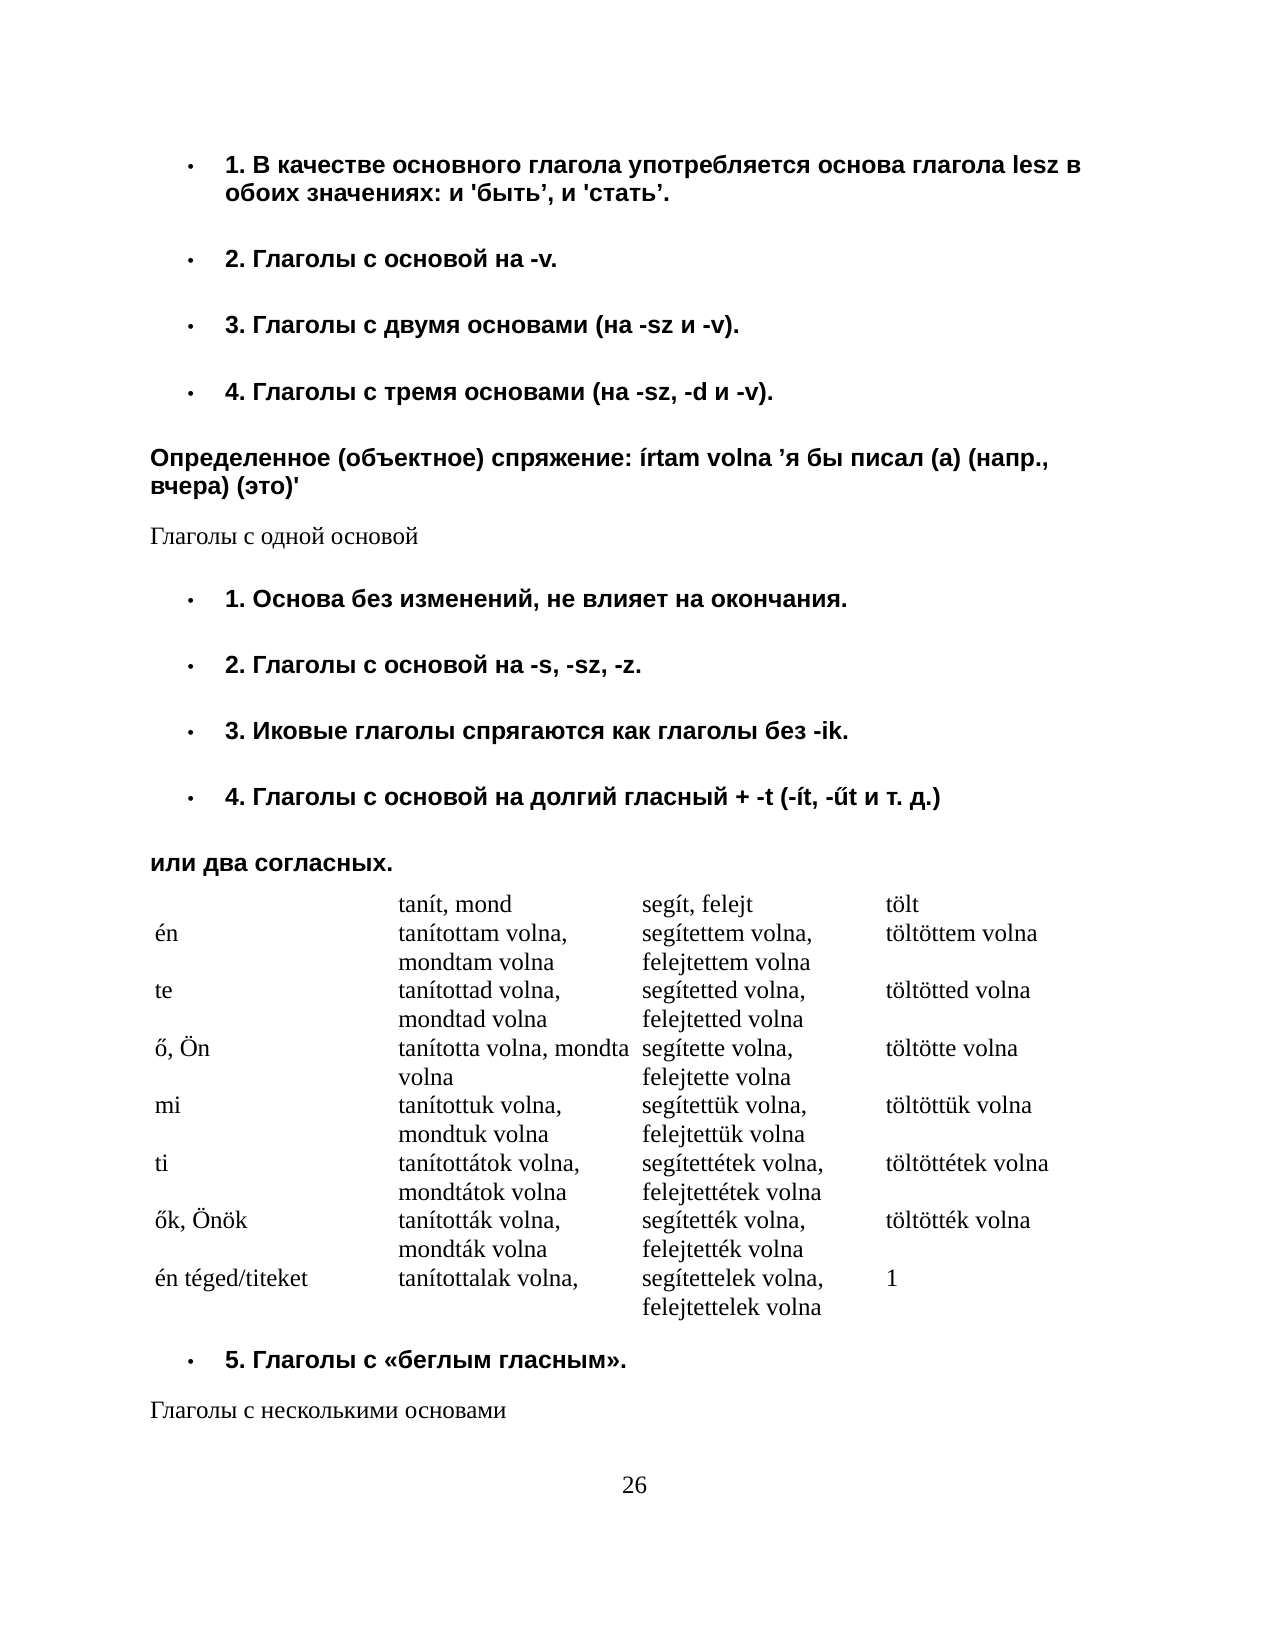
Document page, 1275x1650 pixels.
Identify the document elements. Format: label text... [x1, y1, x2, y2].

table_cell töltöttétek volna [881, 1148, 1125, 1205]
subtitle 5. Глаголы с «беглым гласным». [187, 1345, 1125, 1374]
subtitle 1. Основа без изменений, не влияет на окончания. [187, 584, 1125, 612]
table_cell 1 [881, 1263, 1125, 1320]
subtitle Определенное (объектное) спряжение: írtam volna ’я бы писал (а) (напр., вчера) (это)' [150, 443, 1125, 500]
subtitle или два согласных. [150, 848, 1125, 877]
table_header segít, felejt [638, 889, 881, 918]
table_header [150, 889, 394, 918]
table_cell ti [150, 1148, 394, 1205]
table_cell segítették volna, felejtették volna [638, 1205, 881, 1263]
table_cell töltöttük volna [881, 1090, 1125, 1148]
table_cell tanítottalak volna, [394, 1263, 637, 1320]
subtitle 1. В качестве основного глагола употребляется основа глагола lesz в обоих значениях: и 'быть’, и 'стать’. [187, 150, 1125, 207]
table_cell tanítottuk volna, mondtuk volna [394, 1090, 637, 1148]
table_cell tanították volna, mondták volna [394, 1205, 637, 1263]
table_cell tanítottátok volna, mondtátok volna [394, 1148, 637, 1205]
subtitle 2. Глаголы с основой на -s, -sz, -z. [187, 650, 1125, 678]
table_cell töltötte volna [881, 1033, 1125, 1090]
table_cell töltötték volna [881, 1205, 1125, 1263]
table_cell én [150, 918, 394, 975]
subtitle 3. Иковые глаголы спрягаются как глаголы без -ik. [187, 716, 1125, 744]
table_cell tanítottad volna, mondtad volna [394, 975, 637, 1033]
table_cell töltöttem volna [881, 918, 1125, 975]
table_header tölt [881, 889, 1125, 918]
table_cell segítettétek volna, felejtettétek volna [638, 1148, 881, 1205]
table_cell segítette volna, felejtette volna [638, 1033, 881, 1090]
table_cell segítettelek volna, felejtettelek volna [638, 1263, 881, 1320]
table_cell segítettük volna, felejtettük volna [638, 1090, 881, 1148]
table_cell töltötted volna [881, 975, 1125, 1033]
subtitle 3. Глаголы с двумя основами (на -sz и -v). [187, 311, 1125, 339]
table_cell te [150, 975, 394, 1033]
subtitle 2. Глаголы с основой на -v. [187, 244, 1125, 273]
text Глаголы с одной основой [150, 521, 1125, 550]
table_cell ők, Önök [150, 1205, 394, 1263]
table_cell segítetted volna, felejtetted volna [638, 975, 881, 1033]
table_cell ő, Ön [150, 1033, 394, 1090]
table_cell tanítottam volna, mondtam volna [394, 918, 637, 975]
table_cell tanította volna, mondta volna [394, 1033, 637, 1090]
table_header tanít, mond [394, 889, 637, 918]
subtitle 4. Глаголы с основой на долгий гласный + -t (-ít, -űt и т. д.) [187, 782, 1125, 811]
table_cell én téged/titeket [150, 1263, 394, 1320]
table_cell mi [150, 1090, 394, 1148]
subtitle 4. Глаголы с тремя основами (на -sz, -d и -v). [187, 377, 1125, 405]
text Глаголы с несколькими основами [150, 1395, 1125, 1424]
table_cell segítettem volna, felejtettem volna [638, 918, 881, 975]
